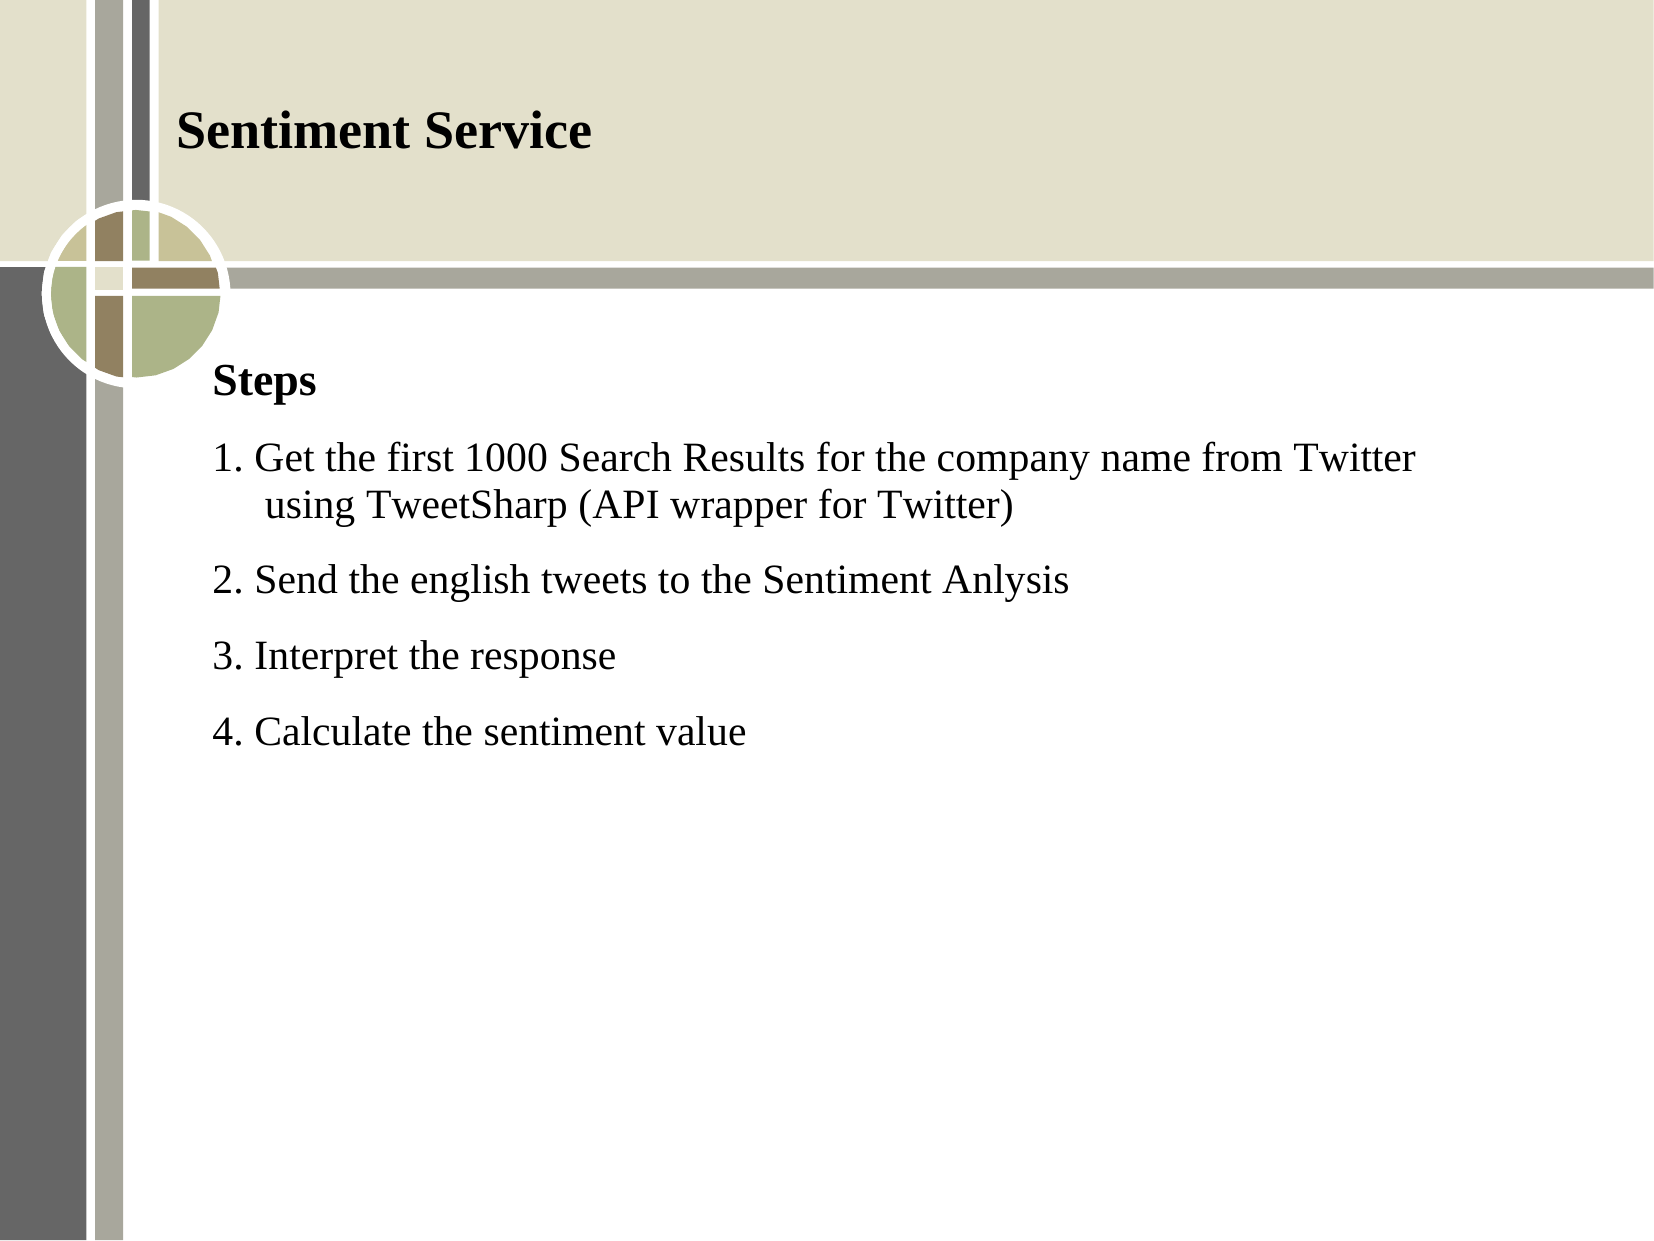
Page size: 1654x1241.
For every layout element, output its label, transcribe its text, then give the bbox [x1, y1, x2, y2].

title Sentiment Service [176, 27, 1589, 235]
list Steps 1. Get the first 1000 Search Results for the company name from Twitter using TweetSharp (API wrapper for Twitter) 2. Send the english tweets to the Sentiment Anlysis 3. Interpret the response 4. Calculate the sentiment value [141, 354, 1458, 1042]
